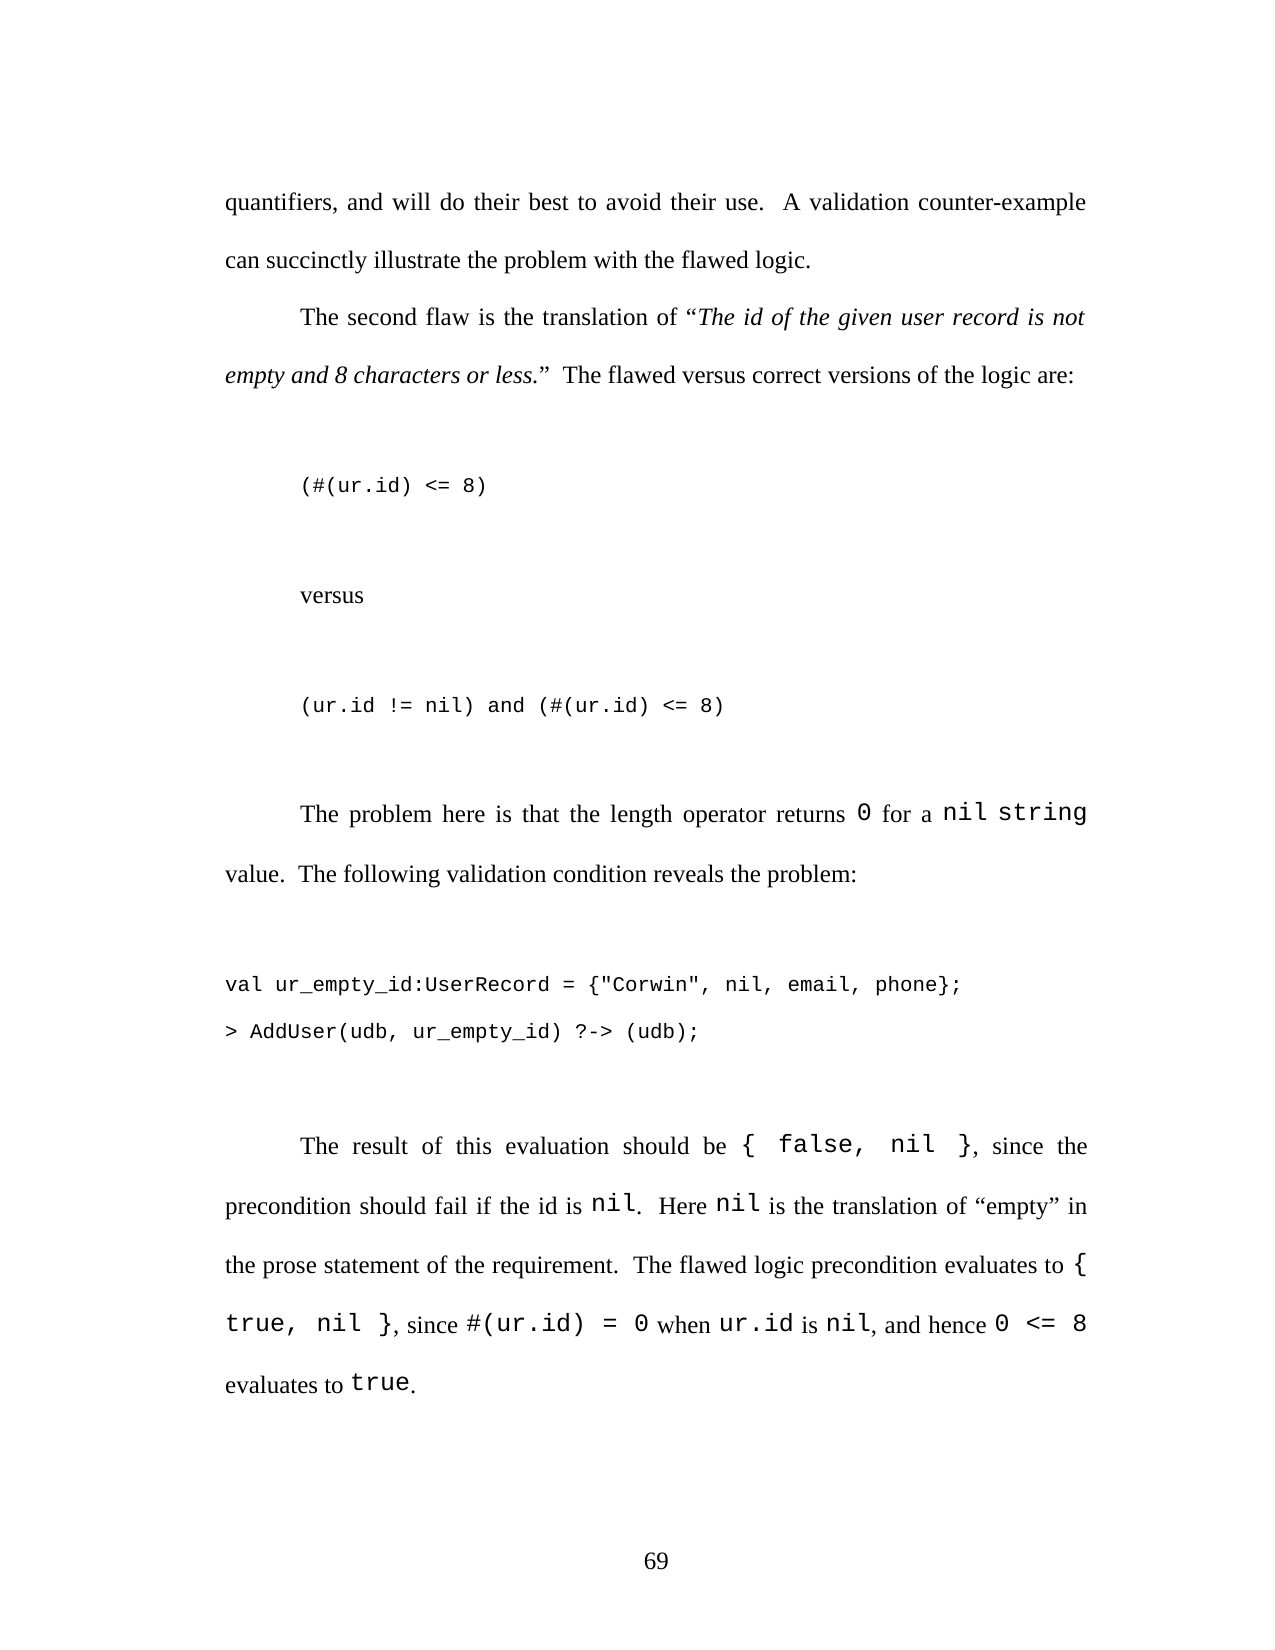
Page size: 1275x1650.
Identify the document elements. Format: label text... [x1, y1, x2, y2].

text The second flaw is the translation of “The id of the given user record is not empty and 8 characters or less.” The flawed versus correct versions of the logic are: [225, 302, 1087, 389]
text (#(ur.id) <= 8) [225, 475, 1087, 499]
text > AddUser(udb, ur_empty_id) ?-> (udb); [225, 1021, 1087, 1045]
text val ur_empty_id:UserRecord = {"Corwin", nil, email, phone}; [225, 974, 1087, 998]
text quantifiers, and will do their best to avoid their use. A validation counter-example can succinctly illustrate the problem with the flawed logic. [225, 187, 1087, 274]
text (ur.id != nil) and (#(ur.id) <= 8) [225, 695, 1087, 718]
text The result of this evaluation should be { false, nil }, since the precondition should fail if the id is nil. Here nil is the translation of “empty” in the prose statement of the requirement. The flawed logic precondition evaluates to { true, nil }, since #(ur.id) = 0 when ur.id is nil, and hence 0 <= 8 evaluates to true. [225, 1131, 1087, 1401]
text The problem here is that the length operator returns 0 for a nil string value. The following validation condition reveals the problem: [225, 799, 1087, 888]
text versus [225, 580, 1087, 608]
